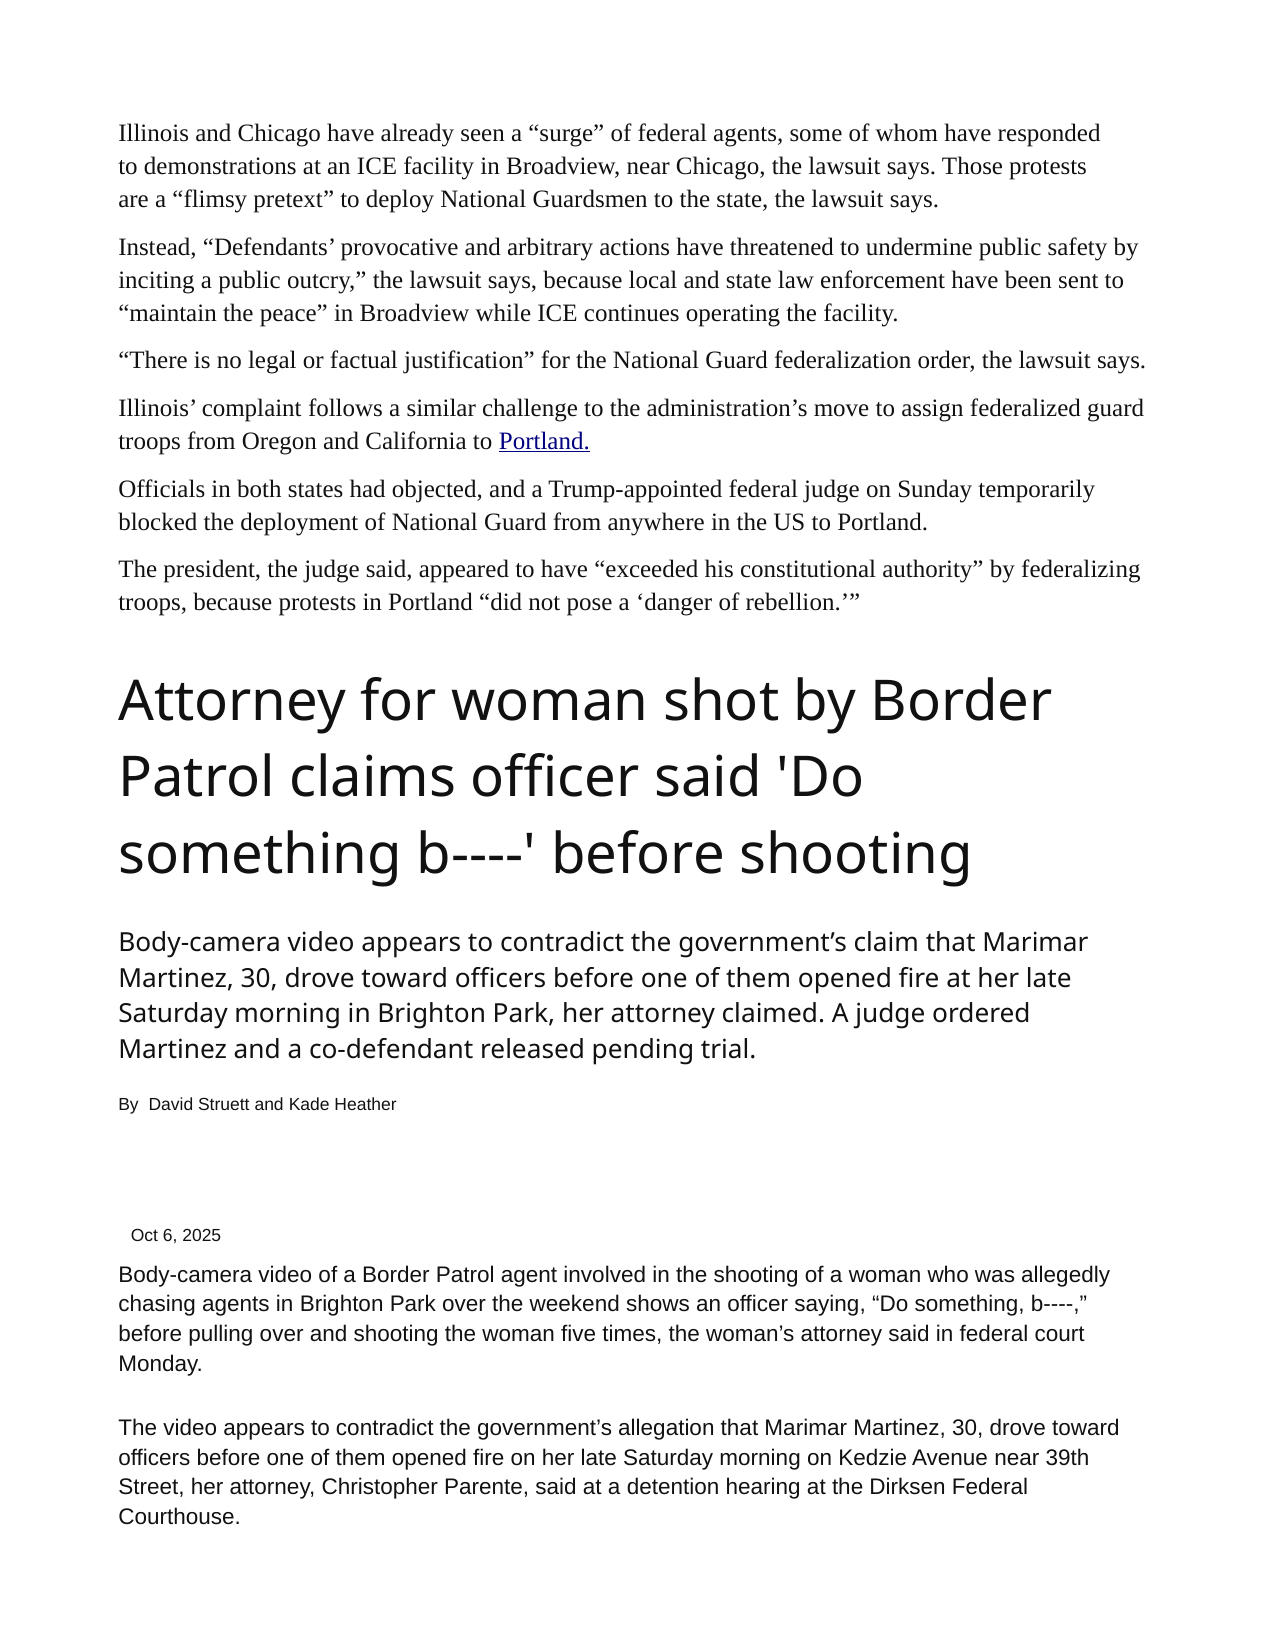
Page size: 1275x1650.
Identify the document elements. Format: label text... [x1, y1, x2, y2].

text Officials in both states had objected, and a Trump-appointed federal judge on Sunday temporarily blocked the deployment of National Guard from anywhere in the US to Portland. [118, 474, 1117, 535]
text Instead, “Defendants’ provocative and arbitrary actions have threatened to undermine public safety by inciting a public outcry,” the lawsuit says, because local and state law enforcement have been sent to “maintain the peace” in Broadview while ICE continues operating the facility. [118, 232, 1157, 327]
text Illinois’ complaint follows a similar challenge to the administration’s move to assign federalized guard troops from Oregon and California to Portland. [118, 393, 1157, 455]
text The president, the judge said, appeared to have “exceeded his constitutional authority” by federalizing troops, because protests in Portland “did not pose a ‘danger of rebellion.’” [118, 554, 1157, 616]
text Oct 6, 2025 [118, 1218, 1157, 1246]
text Illinois and Chicago have already seen a “surge” of federal agents, some of whom have responded to demonstrations at an ICE facility in Broadview, near Chicago, the lawsuit says. Those protests are a “flimsy pretext” to deploy National Guardsmen to the state, the lawsuit says. [118, 118, 1117, 213]
text “There is no legal or factual justification” for the National Guard federalization order, the lawsuit says. [118, 345, 1157, 374]
subtitle Body-camera video appears to contradict the government’s claim that Marimar Martinez, 30, drove toward officers before one of them opened fire at her late Saturday morning in Brighton Park, her attorney claimed. A judge ordered Martinez and a co-defendant released pending trial. [118, 923, 1117, 1066]
subtitle Attorney for woman shot by Border Patrol claims officer said 'Do something b----' before shooting [118, 660, 1117, 890]
text Body-camera video of a Border Patrol agent involved in the shooting of a woman who was allegedly chasing agents in Brighton Park over the weekend shows an officer saying, “Do something, b----,” before pulling over and shooting the woman five times, the woman’s attorney said in federal court Monday. [118, 1261, 1117, 1376]
text The video appears to contradict the government’s allegation that Marimar Martinez, 30, drove toward officers before one of them opened fire on her late Saturday morning on Kedzie Avenue near 39th Street, her attorney, Christopher Parente, said at a detention hearing at the Dirksen Federal Courthouse. [118, 1414, 1157, 1529]
text By David Struett and Kade Heather [118, 1094, 1157, 1114]
